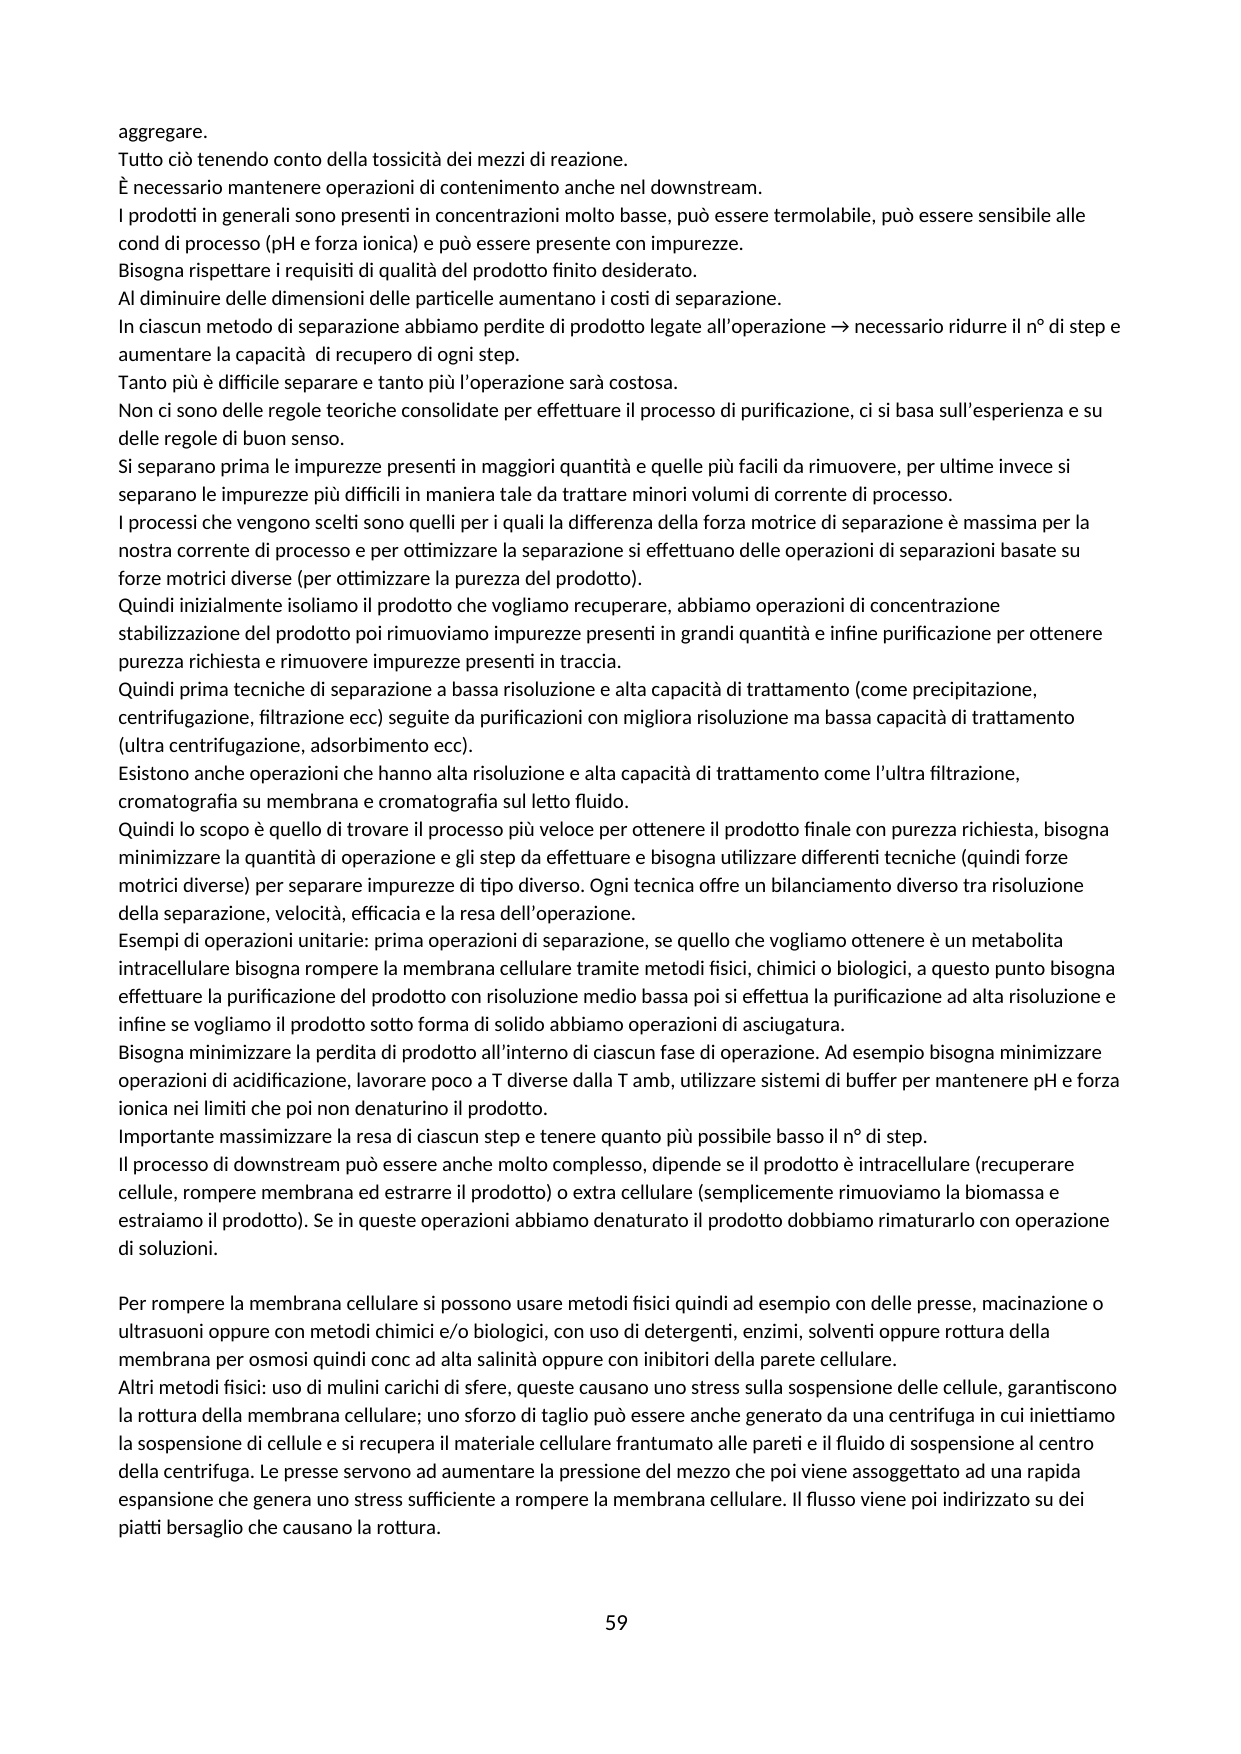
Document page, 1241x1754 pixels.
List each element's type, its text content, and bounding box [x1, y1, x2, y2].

text aggregare. Tutto ciò tenendo conto della tossicità dei mezzi di reazione. È necessario mantenere operazioni di contenimento anche nel downstream. I prodotti in generali sono presenti in concentrazioni molto basse, può essere termolabile, può essere sensibile alle cond di processo (pH e forza ionica) e può essere presente con impurezze. Bisogna rispettare i requisiti di qualità del prodotto finito desiderato. Al diminuire delle dimensioni delle particelle aumentano i costi di separazione. In ciascun metodo di separazione abbiamo perdite di prodotto legate all’operazione → necessario ridurre il n° di step e aumentare la capacità di recupero di ogni step. Tanto più è difficile separare e tanto più l’operazione sarà costosa. Non ci sono delle regole teoriche consolidate per effettuare il processo di purificazione, ci si basa sull’esperienza e su delle regole di buon senso. Si separano prima le impurezze presenti in maggiori quantità e quelle più facili da rimuovere, per ultime invece si separano le impurezze più difficili in maniera tale da trattare minori volumi di corrente di processo. [118, 118, 1124, 506]
text I processi che vengono scelti sono quelli per i quali la differenza della forza motrice di separazione è massima per la nostra corrente di processo e per ottimizzare la separazione si effettuano delle operazioni di separazioni basate su forze motrici diverse (per ottimizzare la purezza del prodotto). Quindi inizialmente isoliamo il prodotto che vogliamo recuperare, abbiamo operazioni di concentrazione stabilizzazione del prodotto poi rimuoviamo impurezze presenti in grandi quantità e infine purificazione per ottenere purezza richiesta e rimuovere impurezze presenti in traccia. Quindi prima tecniche di separazione a bassa risoluzione e alta capacità di trattamento (come precipitazione, centrifugazione, filtrazione ecc) seguite da purificazioni con migliora risoluzione ma bassa capacità di trattamento (ultra centrifugazione, adsorbimento ecc). Esistono anche operazioni che hanno alta risoluzione e alta capacità di trattamento come l’ultra filtrazione, cromatografia su membrana e cromatografia sul letto fluido. Quindi lo scopo è quello di trovare il processo più veloce per ottenere il prodotto finale con purezza richiesta, bisogna minimizzare la quantità di operazione e gli step da effettuare e bisogna utilizzare differenti tecniche (quindi forze motrici diverse) per separare impurezze di tipo diverso. Ogni tecnica offre un bilanciamento diverso tra risoluzione della separazione, velocità, efficacia e la resa dell’operazione. Esempi di operazioni unitarie: prima operazioni di separazione, se quello che vogliamo ottenere è un metabolita intracellulare bisogna rompere la membrana cellulare tramite metodi fisici, chimici o biologici, a questo punto bisogna effettuare la purificazione del prodotto con risoluzione medio bassa poi si effettua la purificazione ad alta risoluzione e infine se vogliamo il prodotto sotto forma di solido abbiamo operazioni di asciugatura. Bisogna minimizzare la perdita di prodotto all’interno di ciascun fase di operazione. Ad esempio bisogna minimizzare operazioni di acidificazione, lavorare poco a T diverse dalla T amb, utilizzare sistemi di buffer per mantenere pH e forza ionica nei limiti che poi non denaturino il prodotto. Importante massimizzare la resa di ciascun step e tenere quanto più possibile basso il n° di step. Il processo di downstream può essere anche molto complesso, dipende se il prodotto è intracellulare (recuperare cellule, rompere membrana ed estrarre il prodotto) o extra cellulare (semplicemente rimuoviamo la biomassa e estraiamo il prodotto). Se in queste operazioni abbiamo denaturato il prodotto dobbiamo rimaturarlo con operazione di soluzioni. Per rompere la membrana cellulare si possono usare metodi fisici quindi ad esempio con delle presse, macinazione o ultrasuoni oppure con metodi chimici e/o biologici, con uso di detergenti, enzimi, solventi oppure rottura della membrana per osmosi quindi conc ad alta salinità oppure con inibitori della parete cellulare. Altri metodi fisici: uso di mulini carichi di sfere, queste causano uno stress sulla sospensione delle cellule, garantiscono la rottura della membrana cellulare; uno sforzo di taglio può essere anche generato da una centrifuga in cui iniettiamo la sospensione di cellule e si recupera il materiale cellulare frantumato alle pareti e il fluido di sospensione al centro della centrifuga. Le presse servono ad aumentare la pressione del mezzo che poi viene assoggettato ad una rapida espansione che genera uno stress sufficiente a rompere la membrana cellulare. Il flusso viene poi indirizzato su dei piatti bersaglio che causano la rottura. [118, 509, 1124, 1567]
